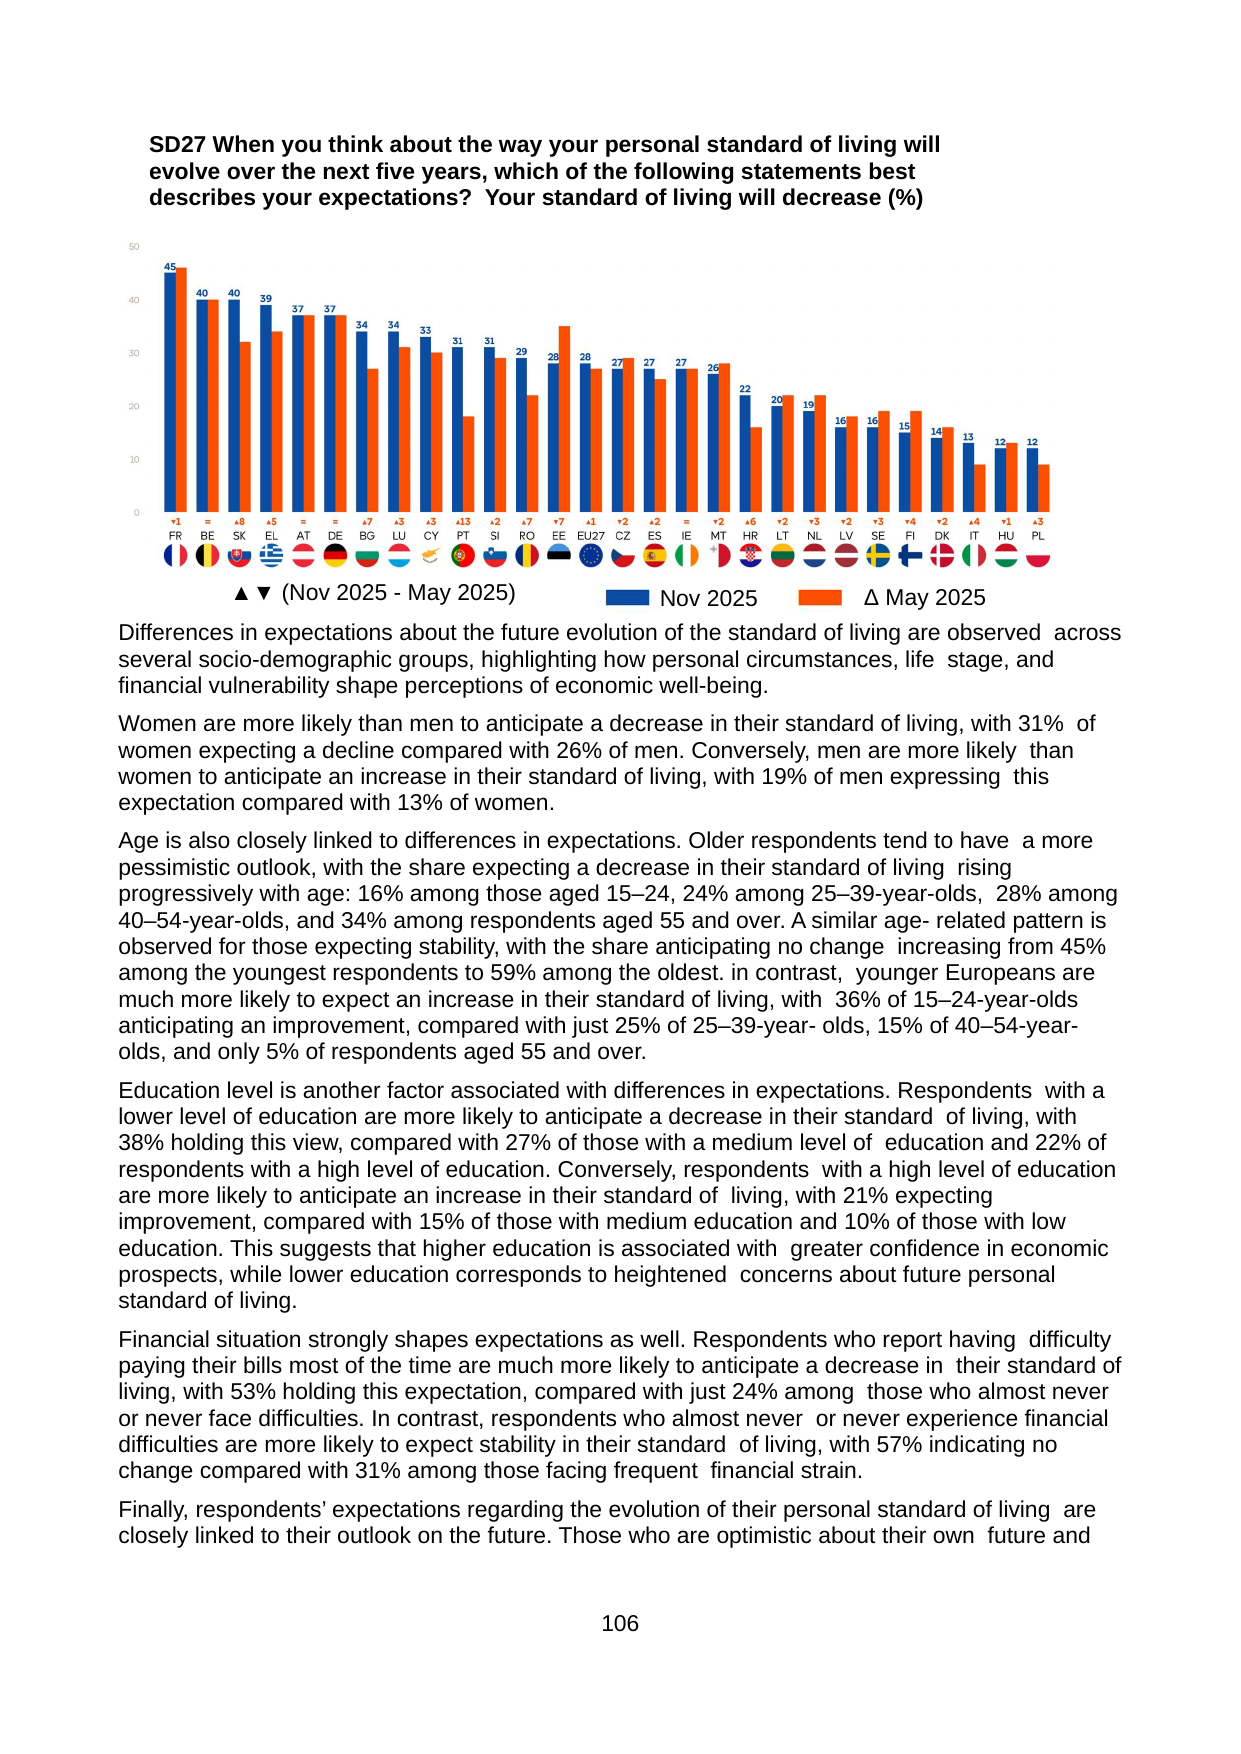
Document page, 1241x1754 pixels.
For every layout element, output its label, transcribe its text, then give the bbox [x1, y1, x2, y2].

text Differences in expectations about the future evolution of the standard of living are observed across several socio-demographic groups, highlighting how personal circumstances, life stage, and financial vulnerability shape perceptions of economic well-being. [118, 124, 1122, 698]
text Finally, respondents’ expectations regarding the evolution of their personal standard of living are closely linked to their outlook on the future. Those who are optimistic about their own future and [118, 1496, 1122, 1548]
text Education level is another factor associated with differences in expectations. Respondents with a lower level of education are more likely to anticipate a decrease in their standard of living, with 38% holding this view, compared with 27% of those with a medium level of education and 22% of respondents with a high level of education. Conversely, respondents with a high level of education are more likely to anticipate an increase in their standard of living, with 21% expecting improvement, compared with 15% of those with medium education and 10% of those with low education. This suggests that higher education is associated with greater confidence in economic prospects, while lower education corresponds to heightened concerns about future personal standard of living. [118, 1077, 1122, 1314]
text Women are more likely than men to anticipate a decrease in their standard of living, with 31% of women expecting a decline compared with 26% of men. Conversely, men are more likely than women to anticipate an increase in their standard of living, with 19% of men expressing this expectation compared with 13% of women. [118, 710, 1122, 816]
text Age is also closely linked to differences in expectations. Older respondents tend to have a more pessimistic outlook, with the share expecting a decrease in their standard of living rising progressively with age: 16% among those aged 15–24, 24% among 25–39-year-olds, 28% among 40–54-year-olds, and 34% among respondents aged 55 and over. A similar age- related pattern is observed for those expecting stability, with the share anticipating no change increasing from 45% among the youngest respondents to 59% among the oldest. in contrast, younger Europeans are much more likely to expect an increase in their standard of living, with 36% of 15–24-year-olds anticipating an improvement, compared with just 25% of 25–39-year- olds, 15% of 40–54-year-olds, and only 5% of respondents aged 55 and over. [118, 827, 1122, 1065]
picture [118, 237, 1052, 613]
text Financial situation strongly shapes expectations as well. Respondents who report having difficulty paying their bills most of the time are much more likely to anticipate a decrease in their standard of living, with 53% holding this expectation, compared with just 24% among those who almost never or never face difficulties. In contrast, respondents who almost never or never experience financial difficulties are more likely to expect stability in their standard of living, with 57% indicating no change compared with 31% among those facing frequent financial strain. [118, 1326, 1122, 1484]
